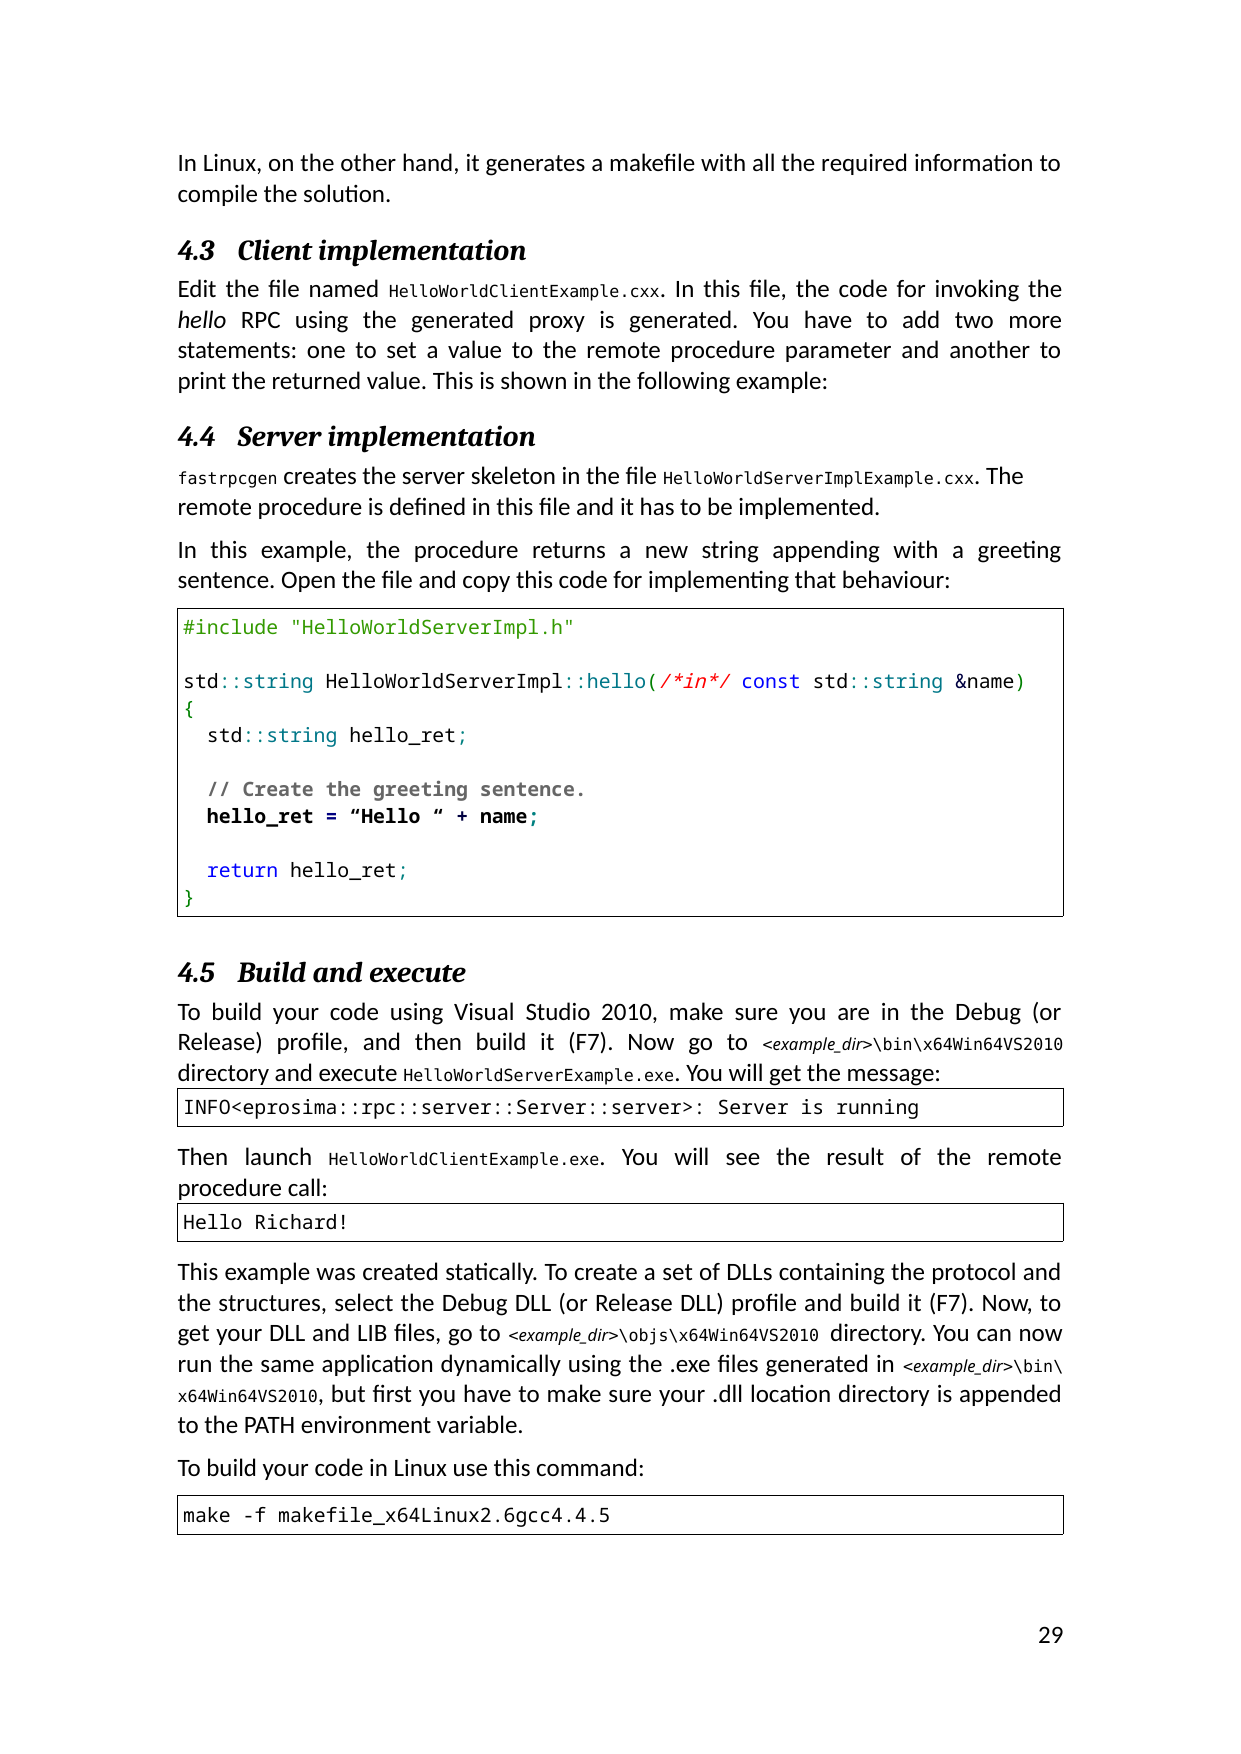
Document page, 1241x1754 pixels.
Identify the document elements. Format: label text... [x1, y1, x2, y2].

text To build your code in Linux use this command: [177, 1452, 1063, 1483]
subtitle Client implementation [177, 234, 1063, 267]
table_header Hello Richard! [178, 1204, 1063, 1241]
subtitle Build and execute [177, 956, 1063, 990]
text fastrpcgen creates the server skeleton in the file HelloWorldServerImplExample.cxx. The remote procedure is defined in this file and it has to be implemented. [177, 460, 1063, 521]
text This example was created statically. To create a set of DLLs containing the protocol and the structures, select the Debug DLL (or Release DLL) profile and build it (F7). Now, to get your DLL and LIB files, go to <example_dir>\objs\x64Win64VS2010 directory. You can now run the same application dynamically using the .exe files generated in <example_dir>\bin\x64Win64VS2010, but first you have to make sure your .dll location directory is appended to the PATH environment variable. [177, 1256, 1063, 1439]
subtitle Server implementation [177, 421, 1063, 454]
text Edit the file named HelloWorldClientExample.cxx. In this file, the code for invoking the hello RPC using the generated proxy is generated. You have to add two more statements: one to set a value to the remote procedure parameter and another to print the returned value. This is shown in the following example: [177, 273, 1063, 396]
table_header INFO<eprosima::rpc::server::Server::server>: Server is running [178, 1089, 1063, 1126]
text In this example, the procedure returns a new string appending with a greeting sentence. Open the file and copy this code for implementing that behaviour: [177, 534, 1063, 595]
text Then launch HelloWorldClientExample.exe. You will see the result of the remote procedure call: [177, 1141, 1063, 1202]
table_header make -f makefile_x64Linux2.6gcc4.4.5 [178, 1496, 1063, 1534]
text In Linux, on the other hand, it generates a makefile with all the required information to compile the solution. [177, 148, 1063, 209]
table_header #include "HelloWorldServerImpl.h" std::string HelloWorldServerImpl::hello(/*in*/ const std::string &name) { std::string hello_ret; // Create the greeting sentence. hello_ret = “Hello “ + name; return hello_ret; } [178, 609, 1063, 916]
text To build your code using Visual Studio 2010, make sure you are in the Debug (or Release) profile, and then build it (F7). Now go to <example_dir>\bin\x64Win64VS2010 directory and execute HelloWorldServerExample.exe. You will get the message: [177, 996, 1063, 1087]
